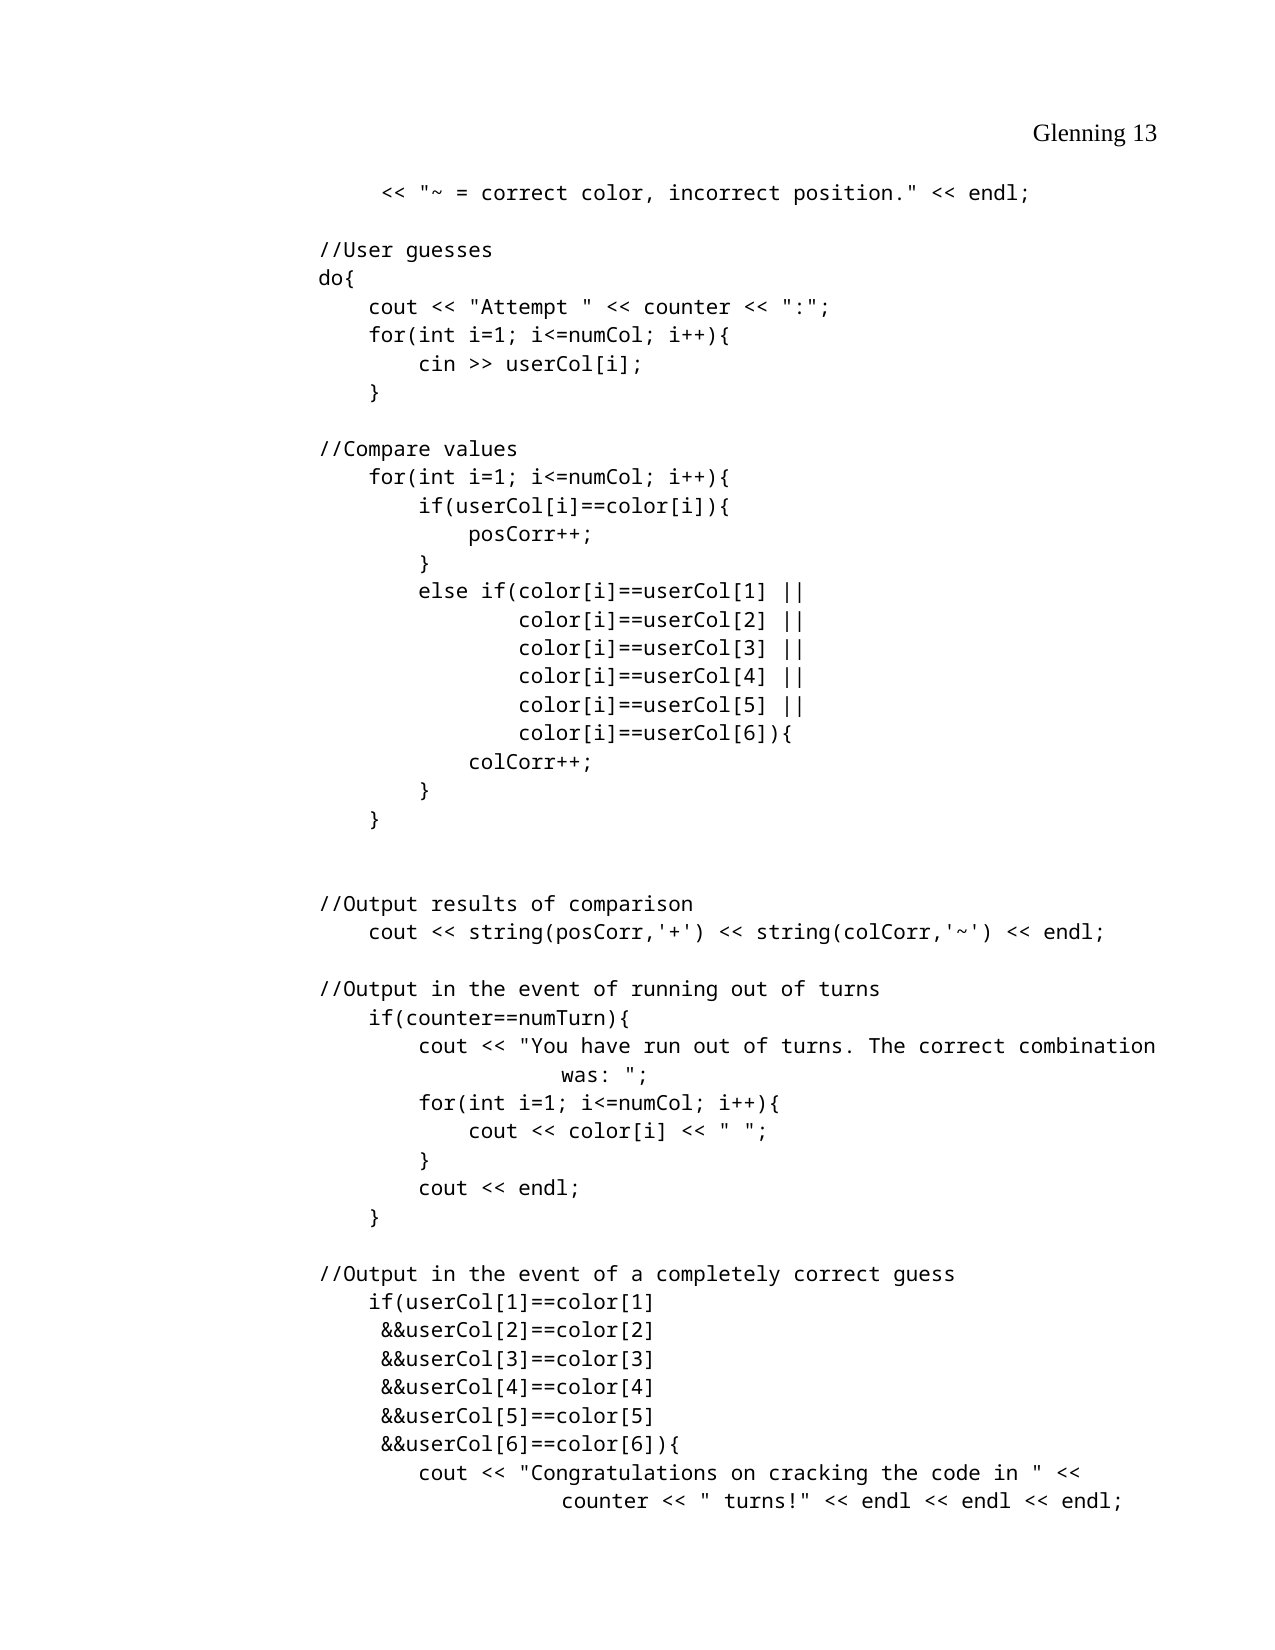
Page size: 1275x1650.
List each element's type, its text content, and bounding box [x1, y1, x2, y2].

text cout << "Attempt " << counter << ":"; [118, 292, 1157, 320]
text &&userCol[2]==color[2] [118, 1316, 1157, 1344]
text } [118, 1145, 1157, 1173]
text //Output in the event of running out of turns [118, 974, 1157, 1003]
text do{ [118, 263, 1157, 292]
text cout << "You have run out of turns. The correct combination was: "; [118, 1031, 1157, 1088]
text //User guesses [118, 235, 1157, 263]
text &&userCol[4]==color[4] [118, 1372, 1157, 1401]
text &&userCol[5]==color[5] [118, 1401, 1157, 1429]
text cout << color[i] << " "; [118, 1117, 1157, 1145]
text //Output in the event of a completely correct guess [118, 1259, 1157, 1287]
text if(counter==numTurn){ [118, 1003, 1157, 1031]
text } [118, 1202, 1157, 1230]
text color[i]==userCol[5] || [118, 690, 1157, 718]
text &&userCol[6]==color[6]){ [118, 1429, 1157, 1458]
text } [118, 548, 1157, 576]
text for(int i=1; i<=numCol; i++){ [118, 1088, 1157, 1117]
text color[i]==userCol[6]){ [118, 718, 1157, 747]
text &&userCol[3]==color[3] [118, 1344, 1157, 1372]
text if(userCol[1]==color[1] [118, 1287, 1157, 1316]
text else if(color[i]==userCol[1] || [118, 576, 1157, 605]
text for(int i=1; i<=numCol; i++){ [118, 462, 1157, 491]
text color[i]==userCol[4] || [118, 662, 1157, 690]
text cout << "Congratulations on cracking the code in " << counter << " turns!" << endl << endl << endl; [118, 1458, 1157, 1515]
text } [118, 775, 1157, 804]
text //Output results of comparison [118, 889, 1157, 917]
text colCorr++; [118, 747, 1157, 775]
text << "~ = correct color, incorrect position." << endl; [118, 178, 1157, 207]
text color[i]==userCol[3] || [118, 633, 1157, 662]
text cout << string(posCorr,'+') << string(colCorr,'~') << endl; [118, 917, 1157, 946]
text } [118, 804, 1157, 832]
text if(userCol[i]==color[i]){ [118, 491, 1157, 519]
text } [118, 377, 1157, 406]
text color[i]==userCol[2] || [118, 605, 1157, 633]
text posCorr++; [118, 519, 1157, 548]
text cout << endl; [118, 1173, 1157, 1202]
text //Compare values [118, 434, 1157, 462]
text cin >> userCol[i]; [118, 349, 1157, 377]
text for(int i=1; i<=numCol; i++){ [118, 320, 1157, 349]
